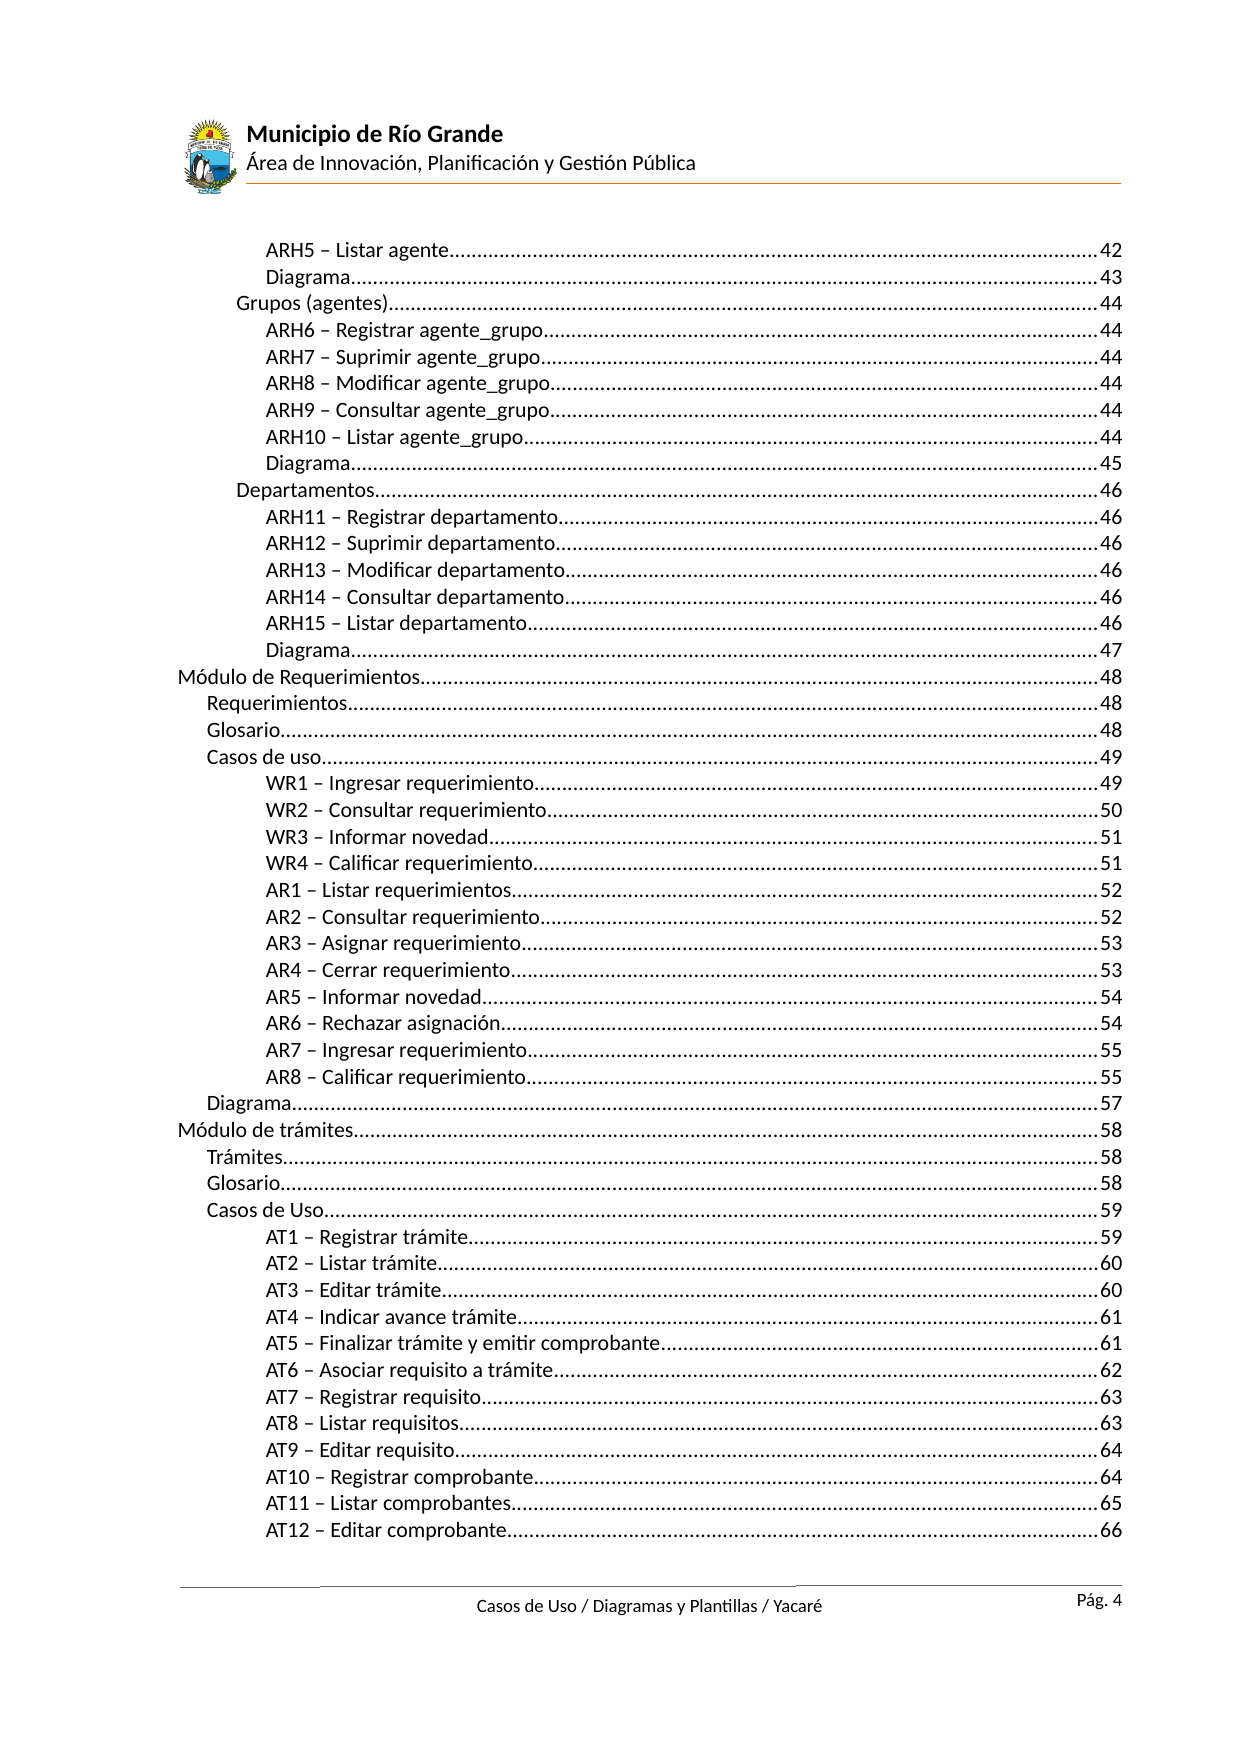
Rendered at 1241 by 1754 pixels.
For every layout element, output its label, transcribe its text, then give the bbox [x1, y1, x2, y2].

subtitle AT9 – Editar requisito 64 [266, 1436, 1122, 1463]
subtitle AT2 – Listar trámite 60 [266, 1249, 1122, 1276]
subtitle ARH5 – Listar agente 42 [266, 236, 1122, 263]
subtitle ARH6 – Registrar agente_grupo 44 [266, 316, 1122, 343]
subtitle ARH10 – Listar agente_grupo 44 [266, 423, 1122, 449]
text Departamentos 46 [236, 476, 1122, 503]
subtitle ARH14 – Consultar departamento 46 [266, 583, 1122, 609]
subtitle Diagrama 45 [266, 449, 1122, 476]
subtitle AR7 – Ingresar requerimiento 55 [266, 1036, 1122, 1063]
subtitle ARH13 – Modificar departamento 46 [266, 556, 1122, 583]
subtitle AR4 – Cerrar requerimiento 53 [266, 956, 1122, 983]
text Glosario 58 [207, 1169, 1122, 1196]
subtitle ARH8 – Modificar agente_grupo 44 [266, 369, 1122, 396]
text Diagrama 57 [207, 1089, 1122, 1116]
text Módulo de Requerimientos 48 [177, 663, 1122, 689]
text Requerimientos 48 [207, 689, 1122, 716]
text Casos de uso 49 [207, 743, 1122, 769]
subtitle ARH12 – Suprimir departamento 46 [266, 529, 1122, 556]
subtitle ARH7 – Suprimir agente_grupo 44 [266, 343, 1122, 369]
subtitle WR2 – Consultar requerimiento 50 [266, 796, 1122, 823]
subtitle ARH15 – Listar departamento 46 [266, 609, 1122, 636]
subtitle WR3 – Informar novedad 51 [266, 823, 1122, 849]
subtitle AT4 – Indicar avance trámite 61 [266, 1303, 1122, 1329]
subtitle ARH11 – Registrar departamento 46 [266, 503, 1122, 529]
subtitle AR2 – Consultar requerimiento 52 [266, 903, 1122, 929]
subtitle AT1 – Registrar trámite 59 [266, 1223, 1122, 1249]
text Casos de Uso 59 [207, 1196, 1122, 1223]
subtitle AT5 – Finalizar trámite y emitir comprobante. 61 [266, 1329, 1122, 1356]
subtitle WR4 – Calificar requerimiento 51 [266, 849, 1122, 876]
subtitle AR6 – Rechazar asignación 54 [266, 1009, 1122, 1036]
text Glosario 48 [207, 716, 1122, 743]
subtitle AT10 – Registrar comprobante 64 [266, 1463, 1122, 1489]
subtitle AR8 – Calificar requerimiento 55 [266, 1063, 1122, 1089]
subtitle AT8 – Listar requisitos 63 [266, 1409, 1122, 1436]
subtitle Diagrama 47 [266, 636, 1122, 663]
subtitle AR1 – Listar requerimientos 52 [266, 876, 1122, 903]
subtitle WR1 – Ingresar requerimiento 49 [266, 769, 1122, 796]
subtitle Diagrama 43 [266, 263, 1122, 289]
subtitle AT6 – Asociar requisito a trámite. 62 [266, 1356, 1122, 1383]
text Grupos (agentes) 44 [236, 289, 1122, 316]
subtitle AT7 – Registrar requisito 63 [266, 1383, 1122, 1409]
subtitle AR3 – Asignar requerimiento 53 [266, 929, 1122, 956]
subtitle ARH9 – Consultar agente_grupo 44 [266, 396, 1122, 423]
subtitle AT3 – Editar trámite 60 [266, 1276, 1122, 1303]
subtitle AT12 – Editar comprobante 66 [266, 1516, 1122, 1543]
subtitle AT11 – Listar comprobantes 65 [266, 1489, 1122, 1516]
text Trámites 58 [207, 1143, 1122, 1169]
text Módulo de trámites 58 [177, 1116, 1122, 1143]
subtitle AR5 – Informar novedad 54 [266, 983, 1122, 1009]
